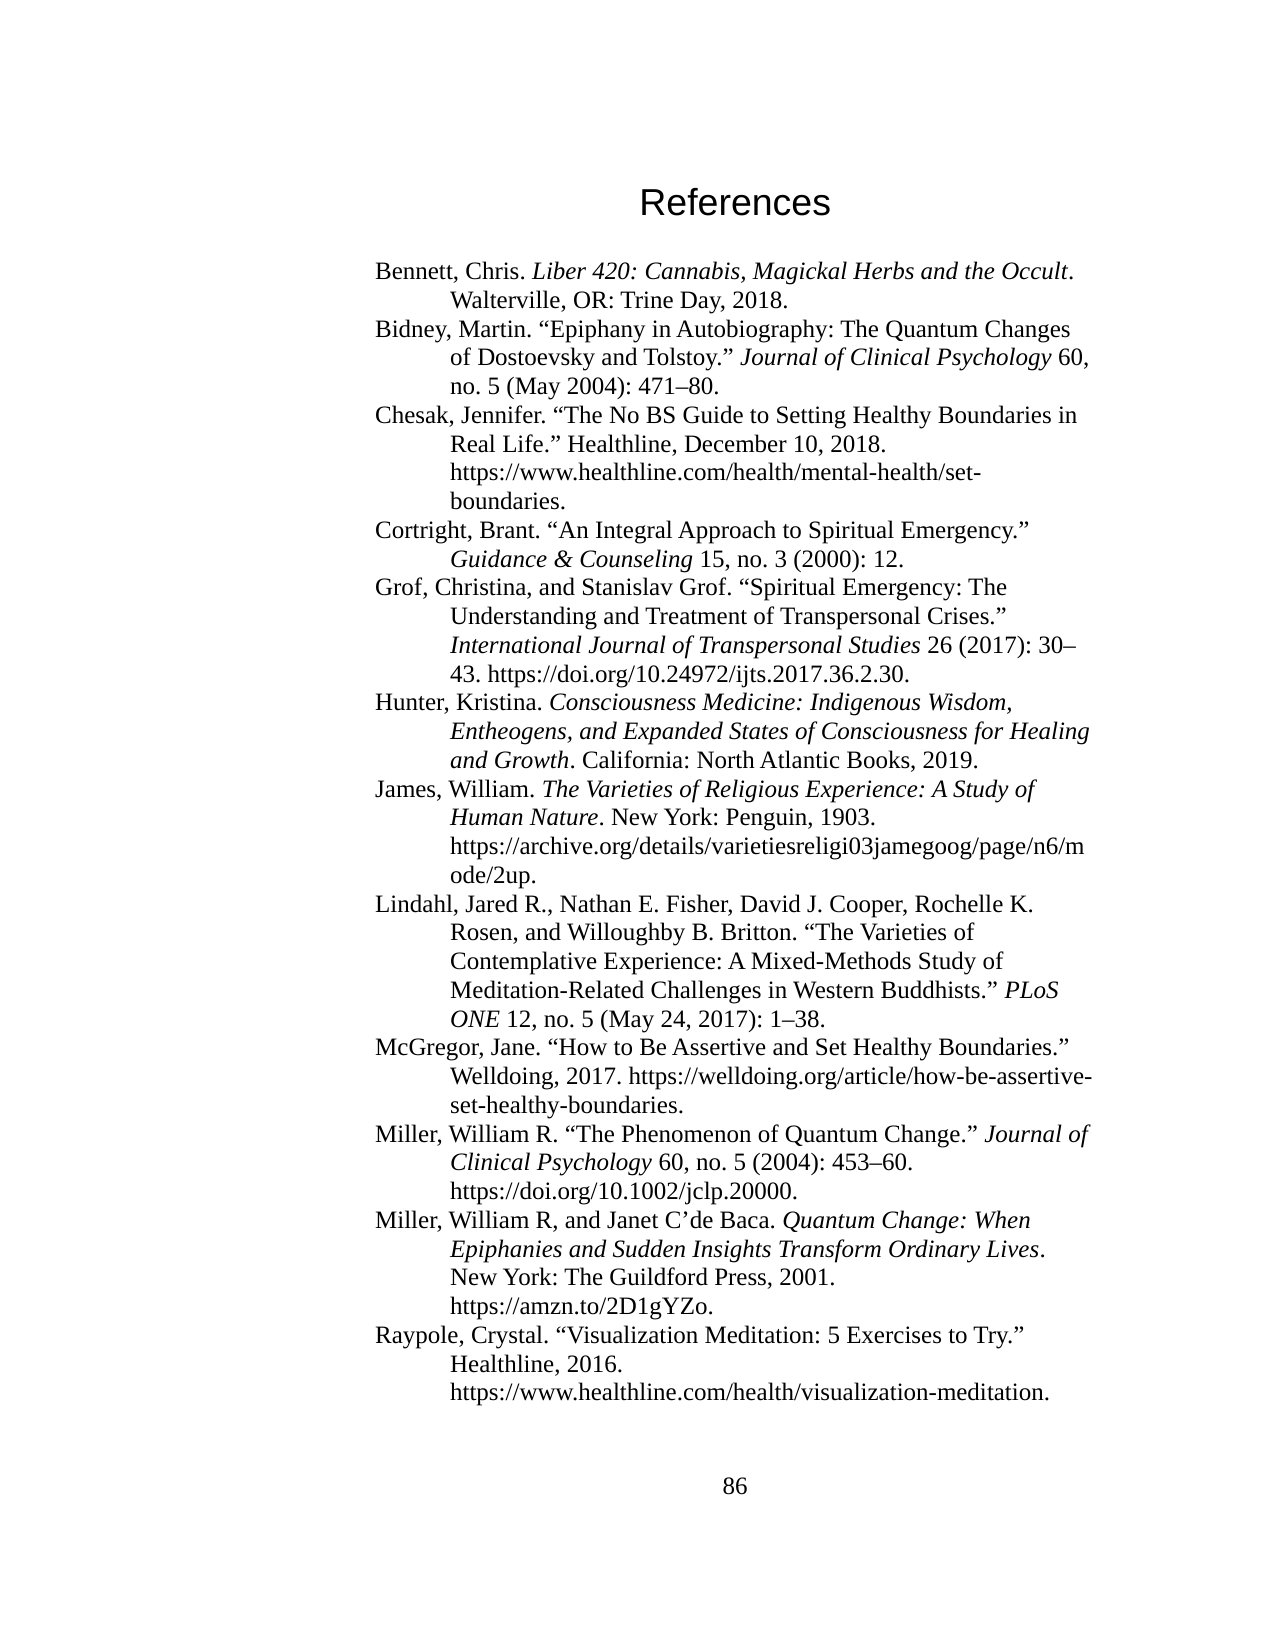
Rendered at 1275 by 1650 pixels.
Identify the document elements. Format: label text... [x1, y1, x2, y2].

text Chesak, Jennifer. “The No BS Guide to Setting Healthy Boundaries in Real Life.” Healthline, December 10, 2018. https://www.healthline.com/health/mental-health/set-boundaries. [375, 400, 1095, 515]
text Lindahl, Jared R., Nathan E. Fisher, David J. Cooper, Rochelle K. Rosen, and Willoughby B. Britton. “The Varieties of Contemplative Experience: A Mixed-Methods Study of Meditation-Related Challenges in Western Buddhists.” PLoS ONE 12, no. 5 (May 24, 2017): 1–38. [375, 889, 1095, 1032]
text Miller, William R, and Janet C’de Baca. Quantum Change: When Epiphanies and Sudden Insights Transform Ordinary Lives. New York: The Guildford Press, 2001. https://amzn.to/2D1gYZo. [375, 1205, 1095, 1320]
subtitle References [375, 180, 1095, 223]
text Bennett, Chris. Liber 420: Cannabis, Magickal Herbs and the Occult. Walterville, OR: Trine Day, 2018. [375, 256, 1095, 314]
text Raypole, Crystal. “Visualization Meditation: 5 Exercises to Try.” Healthline, 2016. https://www.healthline.com/health/visualization-meditation. [375, 1320, 1095, 1406]
text Bidney, Martin. “Epiphany in Autobiography: The Quantum Changes of Dostoevsky and Tolstoy.” Journal of Clinical Psychology 60, no. 5 (May 2004): 471–80. [375, 314, 1095, 400]
text McGregor, Jane. “How to Be Assertive and Set Healthy Boundaries.” Welldoing, 2017. https://welldoing.org/article/how-be-assertive-set-healthy-boundaries. [375, 1032, 1095, 1119]
text Miller, William R. “The Phenomenon of Quantum Change.” Journal of Clinical Psychology 60, no. 5 (2004): 453–60. https://doi.org/10.1002/jclp.20000. [375, 1119, 1095, 1205]
text Grof, Christina, and Stanislav Grof. “Spiritual Emergency: The Understanding and Treatment of Transpersonal Crises.” International Journal of Transpersonal Studies 26 (2017): 30–43. https://doi.org/10.24972/ijts.2017.36.2.30. [375, 572, 1095, 687]
text James, William. The Varieties of Religious Experience: A Study of Human Nature. New York: Penguin, 1903. https://archive.org/details/varietiesreligi03jamegoog/page/n6/mode/2up. [375, 774, 1095, 889]
text Hunter, Kristina. Consciousness Medicine: Indigenous Wisdom, Entheogens, and Expanded States of Consciousness for Healing and Growth. California: North Atlantic Books, 2019. [375, 687, 1095, 774]
text Cortright, Brant. “An Integral Approach to Spiritual Emergency.” Guidance & Counseling 15, no. 3 (2000): 12. [375, 515, 1095, 572]
